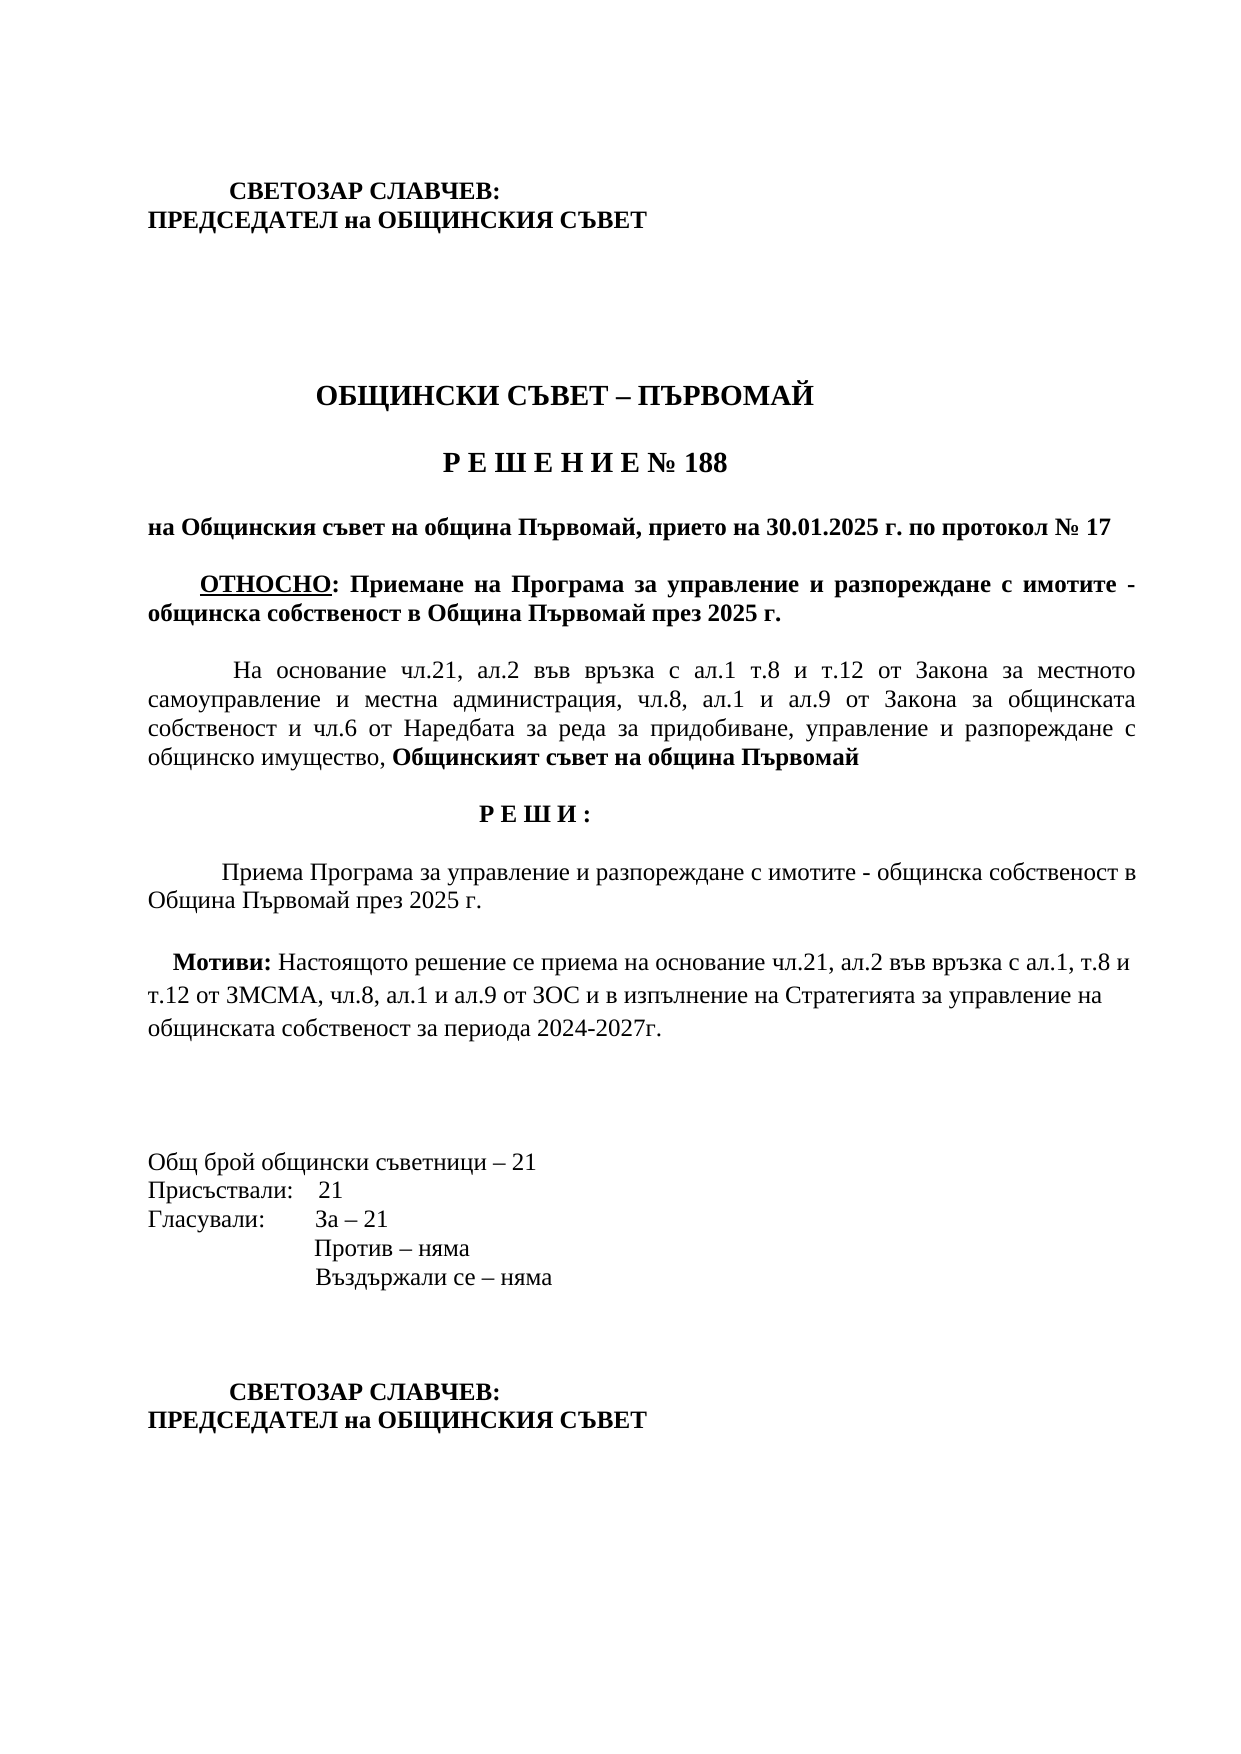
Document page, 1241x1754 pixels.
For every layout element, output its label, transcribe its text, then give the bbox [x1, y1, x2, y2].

text Присъствали: 21 [148, 1175, 1137, 1204]
text Р Е Ш Е Н И Е № 188 [443, 445, 1137, 478]
text Против – няма [148, 1233, 1137, 1262]
text СВЕТОЗАР СЛАВЧЕВ: [148, 1377, 1137, 1405]
text ПРЕДСЕДАТЕЛ на ОБЩИНСКИЯ СЪВЕТ [148, 205, 1137, 234]
text Общ брой общински съветници – 21 [148, 1147, 1137, 1175]
text СВЕТОЗАР СЛАВЧЕВ: [148, 176, 1137, 205]
text Гласували: За – 21 [148, 1204, 1137, 1233]
text ПРЕДСЕДАТЕЛ на ОБЩИНСКИЯ СЪВЕТ [148, 1405, 1137, 1434]
text На основание чл.21, ал.2 във връзка с ал.1 т.8 и т.12 от Закона за местното самоуправление и местна администрация, чл.8, ал.1 и ал.9 от Закона за общинската собственост и чл.6 от Наредбата за реда за придобиване, управление и разпореждане с общинско имущество, Общинският съвет на община Първомай [148, 656, 1137, 771]
text Приема Програма за управление и разпореждане с имотите - общинска собственост в Община Първомай през 2025 г. [148, 857, 1137, 914]
text Мотиви: Настоящото решение се приема на основание чл.21, ал.2 във връзка с ал.1, т.8 и т.12 от ЗМСМА, чл.8, ал.1 и ал.9 от ЗОС и в изпълнение на Стратегията за управление на общинската собственост за периода 2024-2027г. [148, 947, 1137, 1042]
text Р Е Ш И : [148, 799, 1137, 828]
text ОТНОСНО: Приемане на Програма за управление и разпореждане с имотите - общинска собственост в Община Първомай през 2025 г. [148, 569, 1137, 627]
text Въздържали се – няма [148, 1262, 1137, 1290]
text ОБЩИНСКИ СЪВЕТ – ПЪРВОМАЙ [148, 378, 1137, 411]
text на Общинския съвет на община Първомай, прието на 30.01.2025 г. по протокол № 17 [148, 512, 1137, 541]
